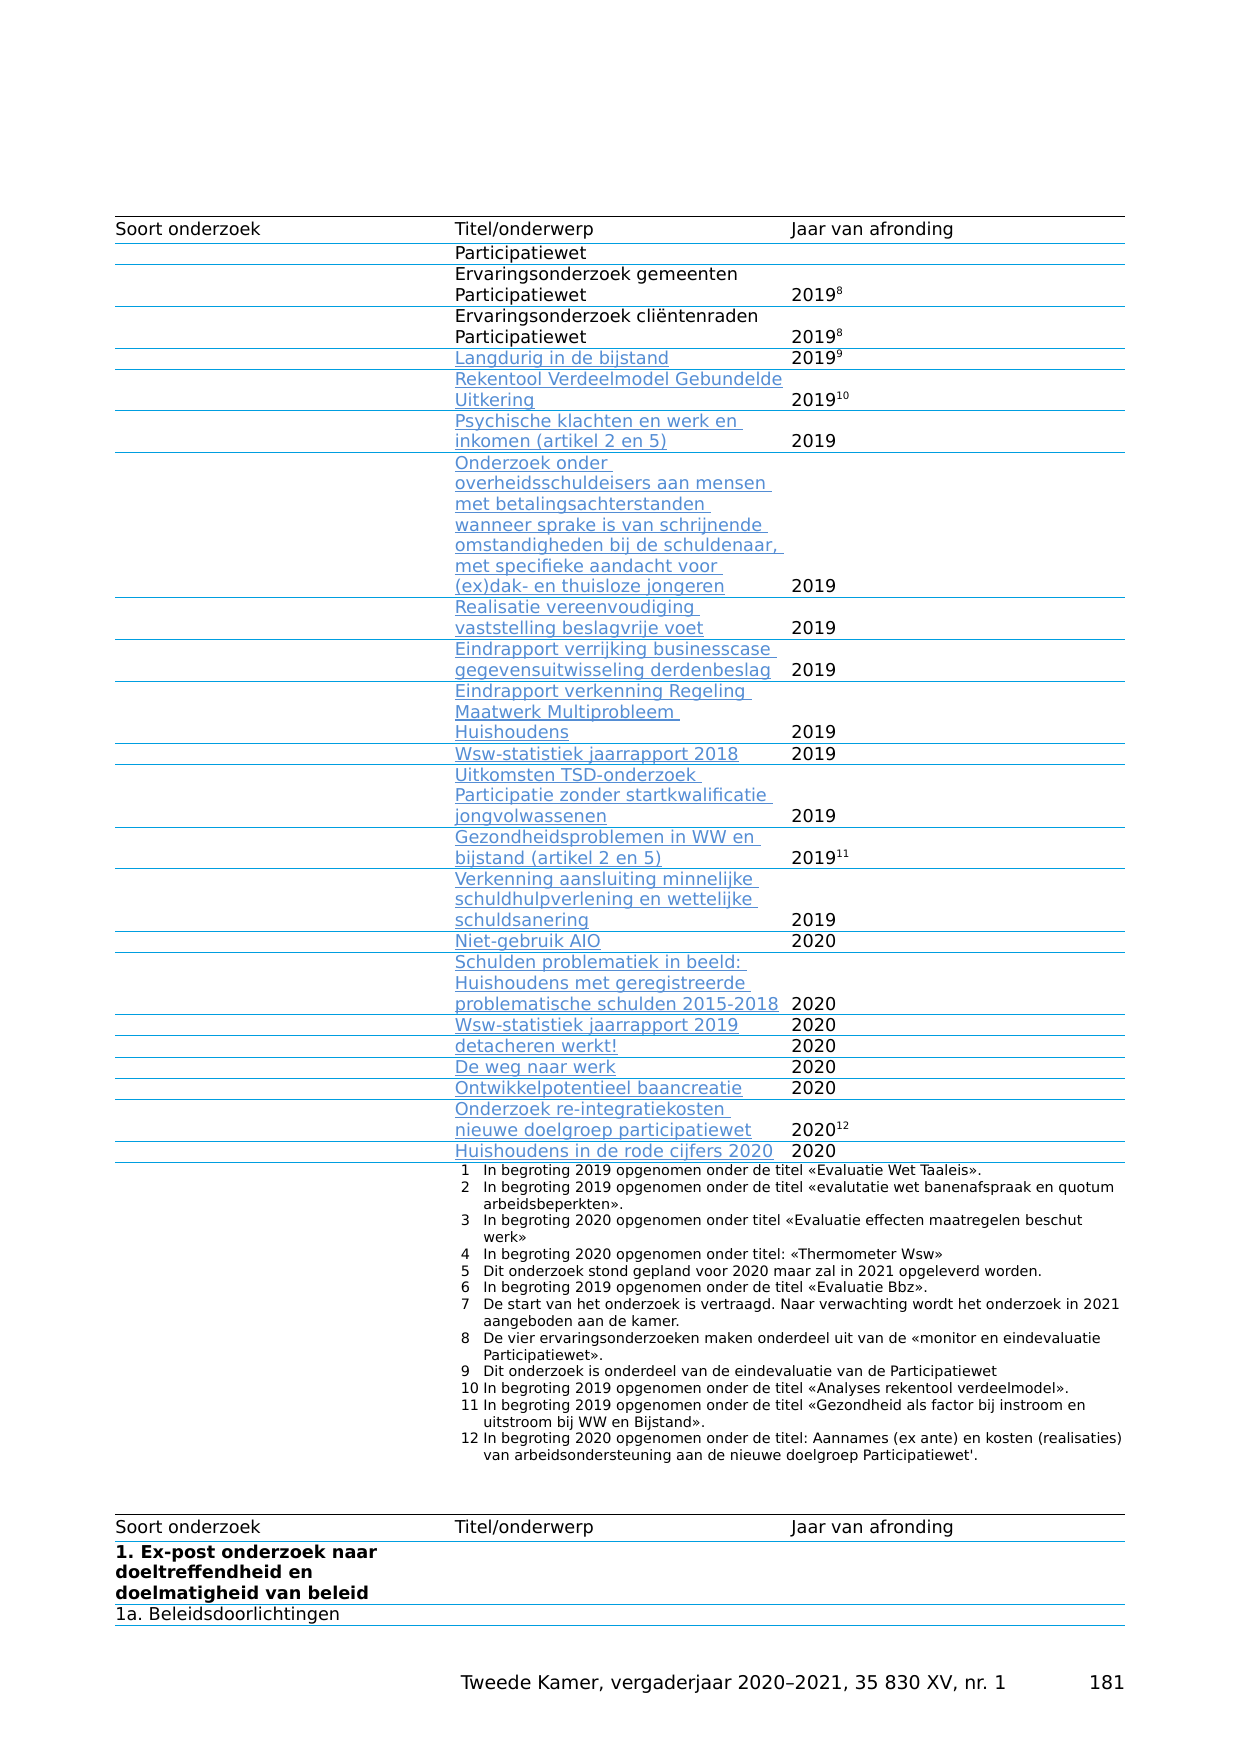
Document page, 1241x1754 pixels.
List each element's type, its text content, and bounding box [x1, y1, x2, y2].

table_cell 2020 [788, 1058, 1125, 1078]
list Dit onderzoek is onderdeel van de eindevaluatie van de Participatiewet [461, 1363, 1125, 1380]
table_cell [115, 682, 452, 743]
table_cell 2020 [788, 932, 1125, 952]
table_cell Jaar van afronding [788, 217, 1125, 243]
list In begroting 2020 opgenomen onder de titel: Aannames (ex ante) en kosten (realisaties) van arbeidsondersteuning aan de nieuwe doelgroep Participatiewet'. [461, 1431, 1125, 1464]
list In begroting 2019 opgenomen onder de titel «Gezondheid als factor bij instroom en uitstroom bij WW en Bijstand». [461, 1397, 1125, 1431]
table_cell Realisatie vereenvoudiging vaststelling beslagvrije voet [452, 598, 788, 639]
table_cell Ervaringsonderzoek cliëntenraden Participatiewet [452, 307, 788, 347]
list In begroting 2019 opgenomen onder de titel «Analyses rekentool verdeelmodel». [461, 1380, 1125, 1397]
table_cell [788, 1605, 1125, 1624]
table_cell 2020 [788, 953, 1125, 1014]
table_cell 20198 [788, 265, 1125, 306]
list De start van het onderzoek is vertraagd. Naar verwachting wordt het onderzoek in 2021 aangeboden aan de kamer. [461, 1296, 1125, 1330]
table_cell [115, 744, 452, 764]
table_cell [115, 598, 452, 639]
table_cell 2019 [788, 453, 1125, 597]
table_cell 201910 [788, 370, 1125, 410]
list De vier ervaringsonderzoeken maken onderdeel uit van de «monitor en eindevaluatie Participatiewet». [461, 1330, 1125, 1363]
table_cell [788, 1542, 1125, 1603]
table_cell [115, 307, 452, 347]
table_cell [115, 1036, 452, 1056]
table_cell [788, 244, 1125, 264]
table_cell 1. Ex-post onderzoek naar doeltreffendheid en doelmatigheid van beleid [115, 1542, 452, 1603]
table_cell Onderzoek re-integratiekosten nieuwe doelgroep participatiewet [452, 1100, 788, 1141]
table_header Tabel 123 Artikel 2 - Bijstand, Participatiewet en Toeslagenwet [115, 191, 1125, 216]
table_cell [115, 640, 452, 681]
table_cell 2019 [788, 598, 1125, 639]
table_cell 2020 [788, 1015, 1125, 1035]
table_cell Eindrapport verrijking businesscase gegevensuitwisseling derdenbeslag [452, 640, 788, 681]
table_cell [115, 932, 452, 952]
table_cell 2019 [788, 411, 1125, 452]
table_cell 20198 [788, 307, 1125, 347]
table_cell Ontwikkelpotentieel baancreatie [452, 1079, 788, 1099]
table_cell [115, 1142, 452, 1162]
table_cell 2020 [788, 1036, 1125, 1056]
table_cell Uitkomsten TSD-onderzoek Participatie zonder startkwalificatie jongvolwassenen [452, 765, 788, 826]
table_cell De weg naar werk [452, 1058, 788, 1078]
table_cell 1a. Beleidsdoorlichtingen [115, 1605, 452, 1624]
table_cell Gezondheidsproblemen in WW en bijstand (artikel 2 en 5) [452, 828, 788, 868]
table_cell Titel/onderwerp [452, 217, 788, 243]
table_cell 201911 [788, 828, 1125, 868]
table_cell [115, 370, 452, 410]
table_cell [115, 349, 452, 368]
table_cell 2019 [788, 682, 1125, 743]
table_cell Verkenning aansluiting minnelijke schuldhulpverlening en wettelijke schuldsanering [452, 869, 788, 931]
list In begroting 2020 opgenomen onder titel: «Thermometer Wsw» [461, 1246, 1125, 1263]
table_cell [115, 1058, 452, 1078]
list In begroting 2020 opgenomen onder titel «Evaluatie effecten maatregelen beschut werk» [461, 1212, 1125, 1246]
list In begroting 2019 opgenomen onder de titel «Evaluatie Wet Taaleis». [461, 1163, 1125, 1179]
table_cell detacheren werkt! [452, 1036, 788, 1056]
table_cell [115, 411, 452, 452]
table_cell Langdurig in de bijstand [452, 349, 788, 368]
table_cell Psychische klachten en werk en inkomen (artikel 2 en 5) [452, 411, 788, 452]
table_cell 2019 [788, 744, 1125, 764]
table_cell 20199 [788, 349, 1125, 368]
table_cell 202012 [788, 1100, 1125, 1141]
list Dit onderzoek stond gepland voor 2020 maar zal in 2021 opgeleverd worden. [461, 1263, 1125, 1279]
table_cell Onderzoek onder overheidsschuldeisers aan mensen met betalingsachterstanden wanneer sprake is van schrijnende omstandigheden bij de schuldenaar, met specifieke aandacht voor (ex)dak- en thuisloze jongeren [452, 453, 788, 597]
table_cell [115, 828, 452, 868]
table_cell Niet-gebruik AIO [452, 932, 788, 952]
table_cell [115, 869, 452, 931]
table_cell Titel/onderwerp [452, 1515, 788, 1541]
table_cell Eindrapport verkenning Regeling Maatwerk Multiprobleem Huishoudens [452, 682, 788, 743]
table_cell Wsw-statistiek jaarrapport 2019 [452, 1015, 788, 1035]
table_cell Ervaringsonderzoek gemeenten Participatiewet [452, 265, 788, 306]
table_cell [115, 1100, 452, 1141]
table_cell [115, 265, 452, 306]
list In begroting 2019 opgenomen onder de titel «evalutatie wet banenafspraak en quotum arbeidsbeperkten». [461, 1179, 1125, 1212]
table_cell Soort onderzoek [115, 1515, 452, 1541]
table_cell Participatiewet [452, 244, 788, 264]
table_cell Rekentool Verdeelmodel Gebundelde Uitkering [452, 370, 788, 410]
table_cell [452, 1542, 788, 1603]
table_cell Jaar van afronding [788, 1515, 1125, 1541]
table_cell [115, 244, 452, 264]
table_cell 2020 [788, 1079, 1125, 1099]
table_cell [115, 765, 452, 826]
table_cell [115, 1079, 452, 1099]
list In begroting 2019 opgenomen onder de titel «Evaluatie Bbz». [461, 1279, 1125, 1296]
table_cell [452, 1605, 788, 1624]
table_cell Huishoudens in de rode cijfers 2020 [452, 1142, 788, 1162]
table_cell Schulden problematiek in beeld: Huishoudens met geregistreerde problematische schulden 2015-2018 [452, 953, 788, 1014]
table_cell 2019 [788, 869, 1125, 931]
table_cell [115, 453, 452, 597]
table_cell [115, 1015, 452, 1035]
table_cell Soort onderzoek [115, 217, 452, 243]
table_cell [115, 953, 452, 1014]
table_cell 2020 [788, 1142, 1125, 1162]
table_cell 2019 [788, 765, 1125, 826]
table_cell Wsw-statistiek jaarrapport 2018 [452, 744, 788, 764]
table_header Tabel 124 Artikel 3 - Arbeidsongeschiktheid [115, 1489, 1125, 1514]
table_cell 2019 [788, 640, 1125, 681]
